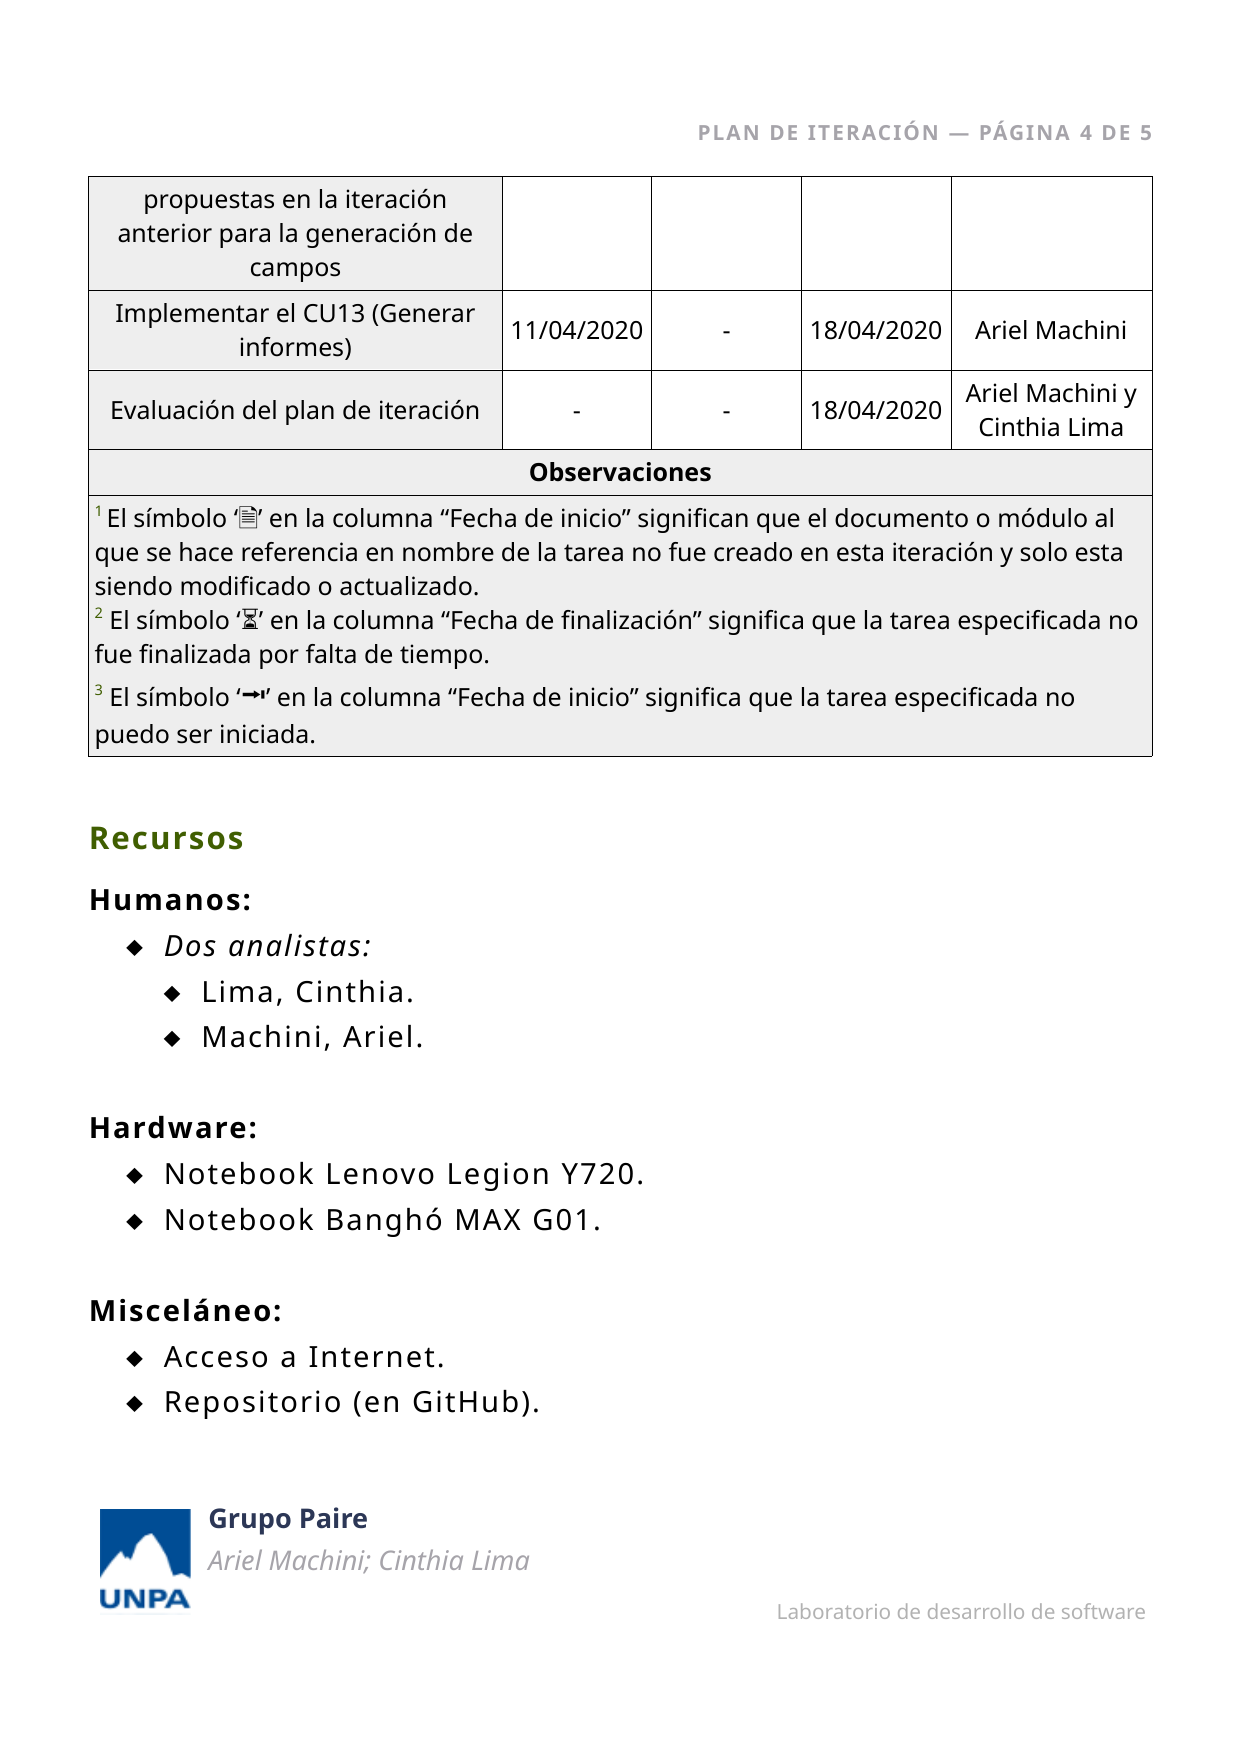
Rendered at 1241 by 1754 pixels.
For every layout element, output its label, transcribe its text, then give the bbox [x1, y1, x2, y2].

table_cell Evaluación del plan de iteración [89, 371, 502, 449]
list Dos analistas: [126, 925, 1152, 965]
table_cell 11/04/2020 [503, 291, 651, 369]
table_cell 18/04/2020 [802, 291, 951, 369]
table_cell Observaciones [89, 450, 1152, 495]
table_cell 1 El símbolo ‘🗎’ en la columna “Fecha de inicio” significan que el documento o módulo al que se hace referencia en nombre de la tarea no fue creado en esta iteración y solo esta siendo modificado o actualizado. 2 El símbolo ‘⏳’ en la columna “Fecha de finalización” significa que la tarea especificada no fue finalizada por falta de tiempo. 3 El símbolo ‘⭲’ en la columna “Fecha de inicio” significa que la tarea especificada no puedo ser iniciada. [89, 496, 1152, 756]
table_cell [802, 177, 951, 290]
list Lima, Cinthia. [163, 971, 1152, 1011]
list Machini, Ariel. [163, 1016, 1152, 1056]
text Recursos [88, 816, 1152, 858]
table_cell - [503, 371, 651, 449]
list Acceso a Internet. [126, 1336, 1152, 1376]
list Notebook Lenovo Legion Y720. [126, 1153, 1152, 1193]
table_cell Ariel Machini y Cinthia Lima [952, 371, 1152, 449]
table_cell - [652, 371, 801, 449]
table_cell [952, 177, 1152, 290]
list Repositorio (en GitHub). [126, 1381, 1152, 1421]
table_cell - [652, 291, 801, 369]
text Humanos: [88, 879, 1152, 919]
list Notebook Banghó MAX G01. [126, 1199, 1152, 1239]
table_cell Implementar el CU13 (Generar informes) [89, 291, 502, 369]
picture [100, 1509, 191, 1615]
text Hardware: [88, 1108, 1152, 1147]
table_cell [503, 177, 651, 290]
table_cell Ariel Machini [952, 291, 1152, 369]
table_cell - [652, 177, 801, 290]
table_cell propuestas en la iteración anterior para la generación de campos [89, 177, 502, 290]
table_cell 18/04/2020 [802, 371, 951, 449]
text Misceláneo: [88, 1290, 1152, 1330]
